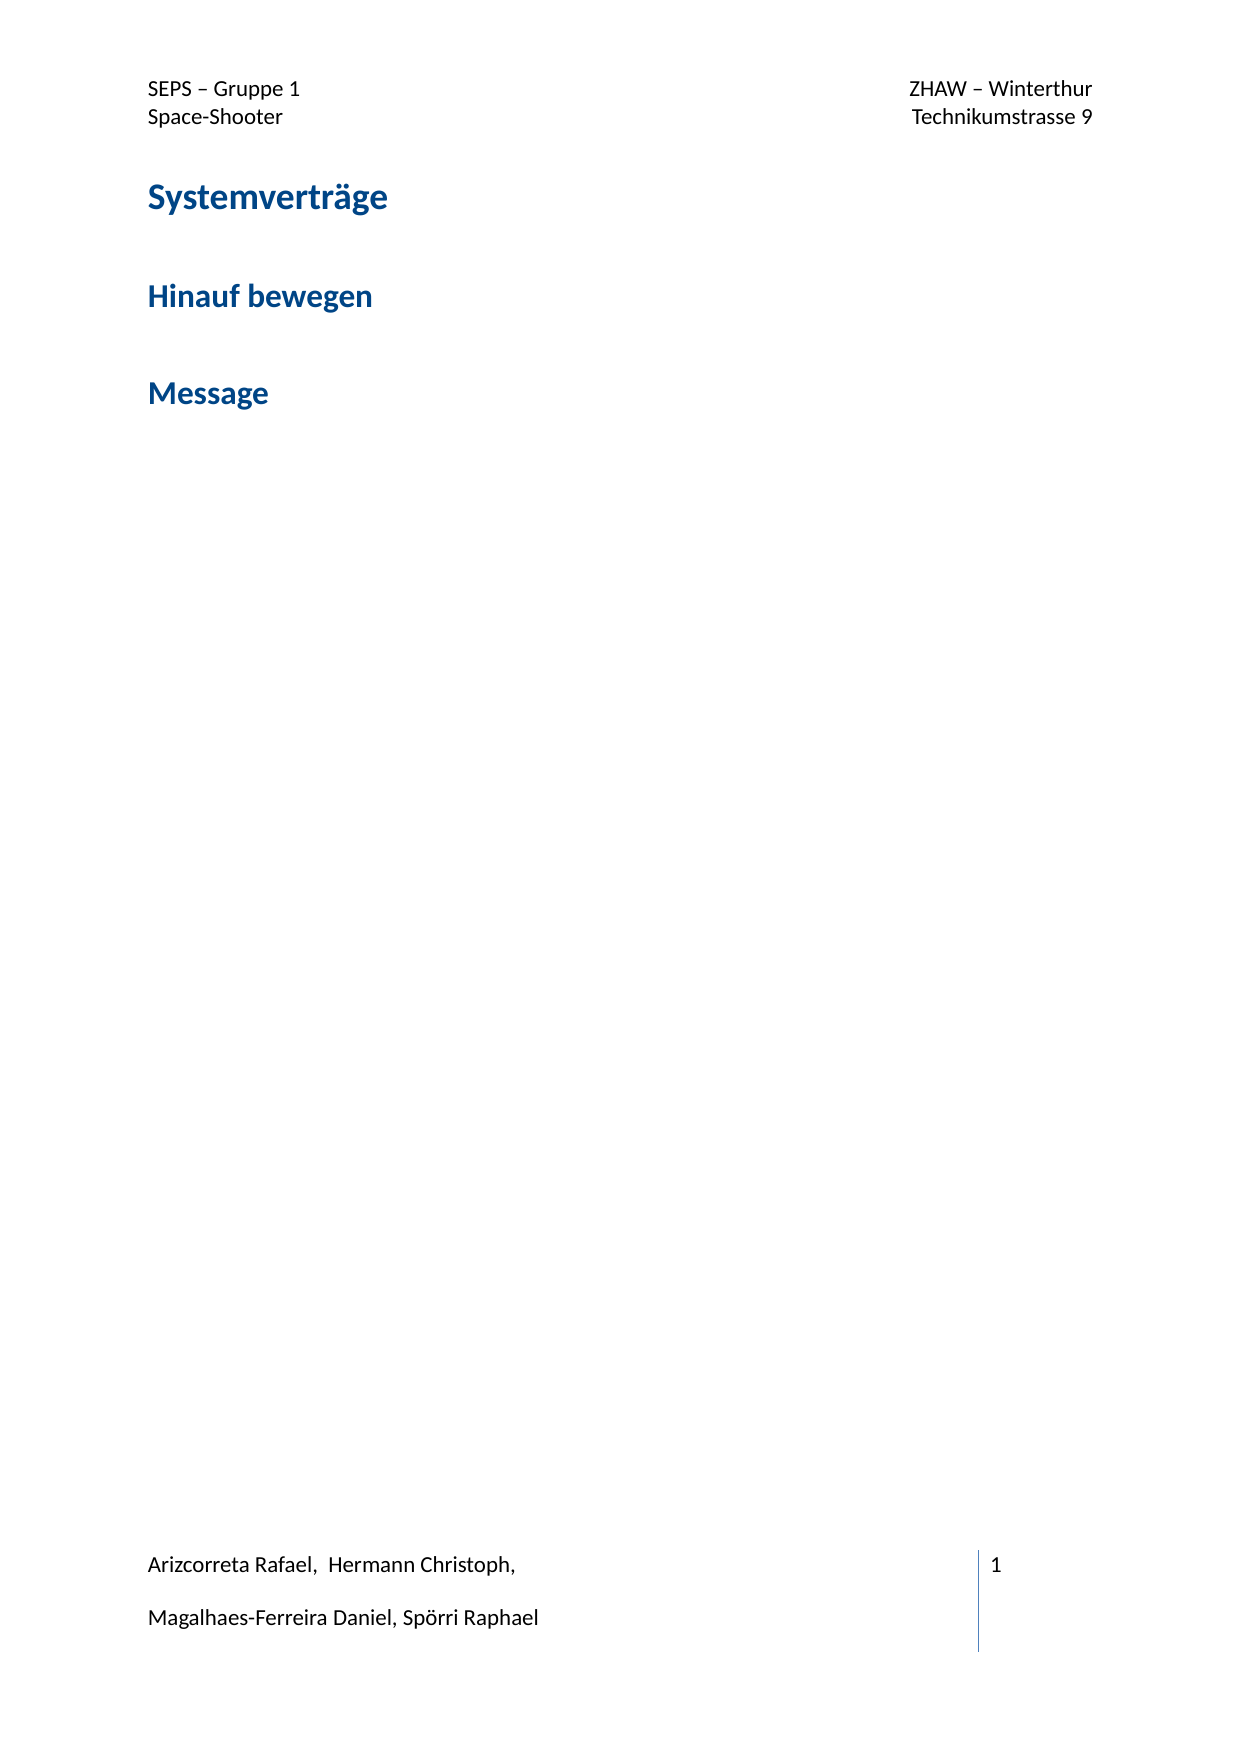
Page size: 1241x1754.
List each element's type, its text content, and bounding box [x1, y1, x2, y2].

subtitle Hinauf bewegen [148, 275, 1093, 316]
subtitle Message [148, 372, 1093, 413]
title Systemverträge [148, 173, 1093, 218]
